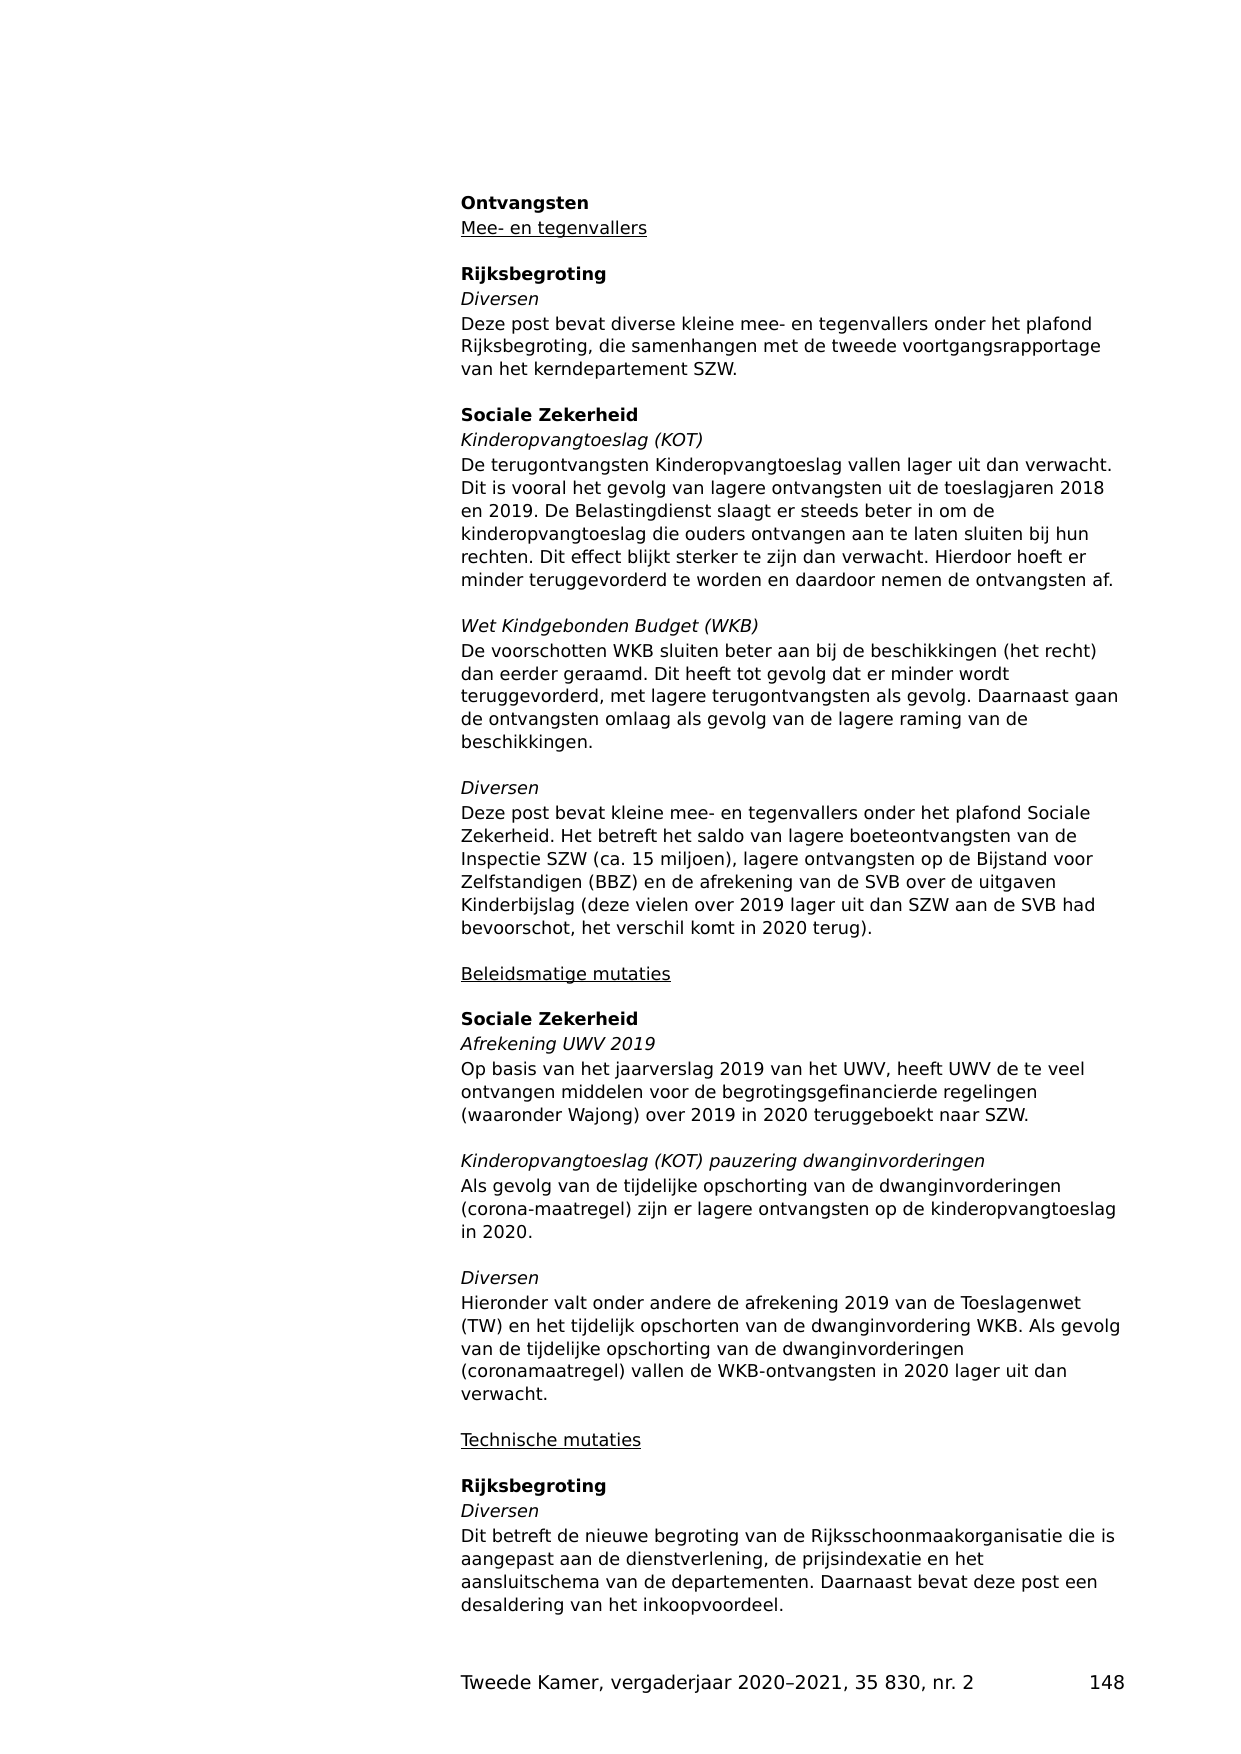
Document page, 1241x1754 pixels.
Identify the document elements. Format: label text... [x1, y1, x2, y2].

text Diversen [461, 287, 1125, 309]
text Diversen [461, 1499, 1125, 1522]
text Deze post bevat kleine mee- en tegenvallers onder het plafond Sociale Zekerheid. Het betreft het saldo van lagere boeteontvangsten van de Inspectie SZW (ca. 15 miljoen), lagere ontvangsten op de Bijstand voor Zelfstandigen (BBZ) en de afrekening van de SVB over de uitgaven Kinderbijslag (deze vielen over 2019 lager uit dan SZW aan de SVB had bevoorschot, het verschil komt in 2020 terug). [461, 801, 1125, 939]
text Technische mutaties [461, 1428, 1125, 1451]
text Sociale Zekerheid [461, 403, 1125, 426]
text Deze post bevat diverse kleine mee- en tegenvallers onder het plafond Rijksbegroting, die samenhangen met de tweede voortgangsrapportage van het kerndepartement SZW. [461, 312, 1125, 380]
text Kinderopvangtoeslag (KOT) pauzering dwanginvorderingen [461, 1149, 1125, 1172]
text Sociale Zekerheid [461, 1007, 1125, 1030]
text Rijksbegroting [461, 1474, 1125, 1497]
text Mee- en tegenvallers [461, 216, 1125, 239]
text Dit betreft de nieuwe begroting van de Rijksschoonmaakorganisatie die is aangepast aan de dienstverlening, de prijsindexatie en het aansluitschema van de departementen. Daarnaast bevat deze post een desaldering van het inkoopvoordeel. [461, 1524, 1125, 1616]
text Ontvangsten [461, 191, 1125, 214]
text Diversen [461, 776, 1125, 799]
text Op basis van het jaarverslag 2019 van het UWV, heeft UWV de te veel ontvangen middelen voor de begrotingsgefinancierde regelingen (waaronder Wajong) over 2019 in 2020 teruggeboekt naar SZW. [461, 1057, 1125, 1126]
text Rijksbegroting [461, 262, 1125, 284]
text Wet Kindgebonden Budget (WKB) [461, 614, 1125, 637]
text Afrekening UWV 2019 [461, 1032, 1125, 1055]
text De terugontvangsten Kinderopvangtoeslag vallen lager uit dan verwacht. Dit is vooral het gevolg van lagere ontvangsten uit de toeslagjaren 2018 en 2019. De Belastingdienst slaagt er steeds beter in om de kinderopvangtoeslag die ouders ontvangen aan te laten sluiten bij hun rechten. Dit effect blijkt sterker te zijn dan verwacht. Hierdoor hoeft er minder teruggevorderd te worden en daardoor nemen de ontvangsten af. [461, 453, 1125, 591]
text Als gevolg van de tijdelijke opschorting van de dwanginvorderingen (corona-maatregel) zijn er lagere ontvangsten op de kinderopvangtoeslag in 2020. [461, 1174, 1125, 1243]
text Beleidsmatige mutaties [461, 962, 1125, 984]
text De voorschotten WKB sluiten beter aan bij de beschikkingen (het recht) dan eerder geraamd. Dit heeft tot gevolg dat er minder wordt teruggevorderd, met lagere terugontvangsten als gevolg. Daarnaast gaan de ontvangsten omlaag als gevolg van de lagere raming van de beschikkingen. [461, 639, 1125, 753]
text Kinderopvangtoeslag (KOT) [461, 428, 1125, 451]
text Hieronder valt onder andere de afrekening 2019 van de Toeslagenwet (TW) en het tijdelijk opschorten van de dwanginvordering WKB. Als gevolg van de tijdelijke opschorting van de dwanginvorderingen (coronamaatregel) vallen de WKB-ontvangsten in 2020 lager uit dan verwacht. [461, 1291, 1125, 1405]
text Diversen [461, 1266, 1125, 1289]
